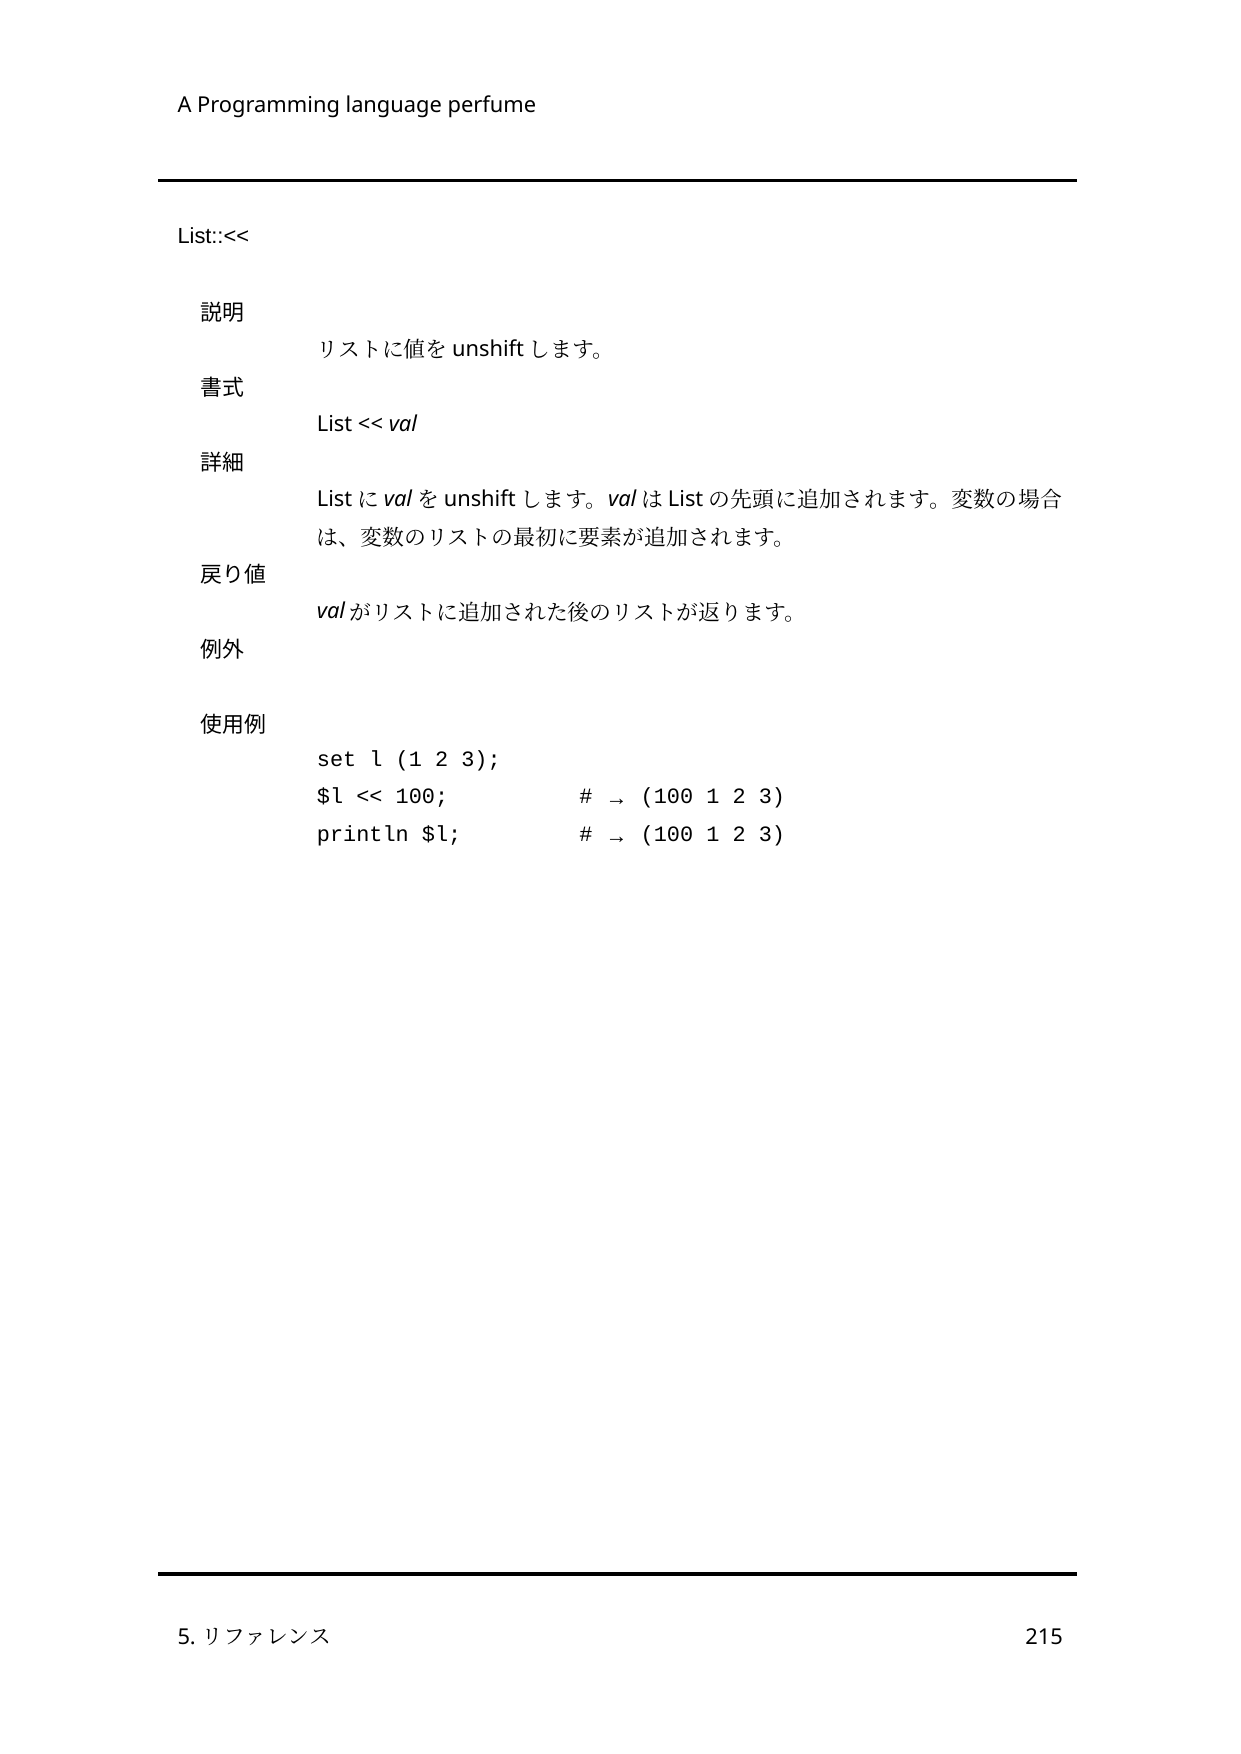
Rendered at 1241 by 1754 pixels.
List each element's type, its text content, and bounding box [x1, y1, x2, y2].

table_cell 使用例 [200, 704, 317, 854]
table_cell [317, 629, 1063, 704]
table_cell 書式 [200, 367, 317, 442]
table_cell 詳細 [200, 442, 317, 554]
table_cell 戻り値 [200, 554, 317, 629]
table_cell set l (1 2 3); $l << 100; # → (100 1 2 3) println $l; # → (100 1 2 3) [317, 704, 1063, 854]
table_cell 例外 [200, 629, 317, 704]
table_cell List << val [317, 367, 1063, 442]
table_cell Listにvalをunshiftします。valはListの先頭に追加されます。変数の場合は、変数のリストの最初に要素が追加されます。 [317, 442, 1063, 554]
table_cell valがリストに追加された後のリストが返ります。 [317, 554, 1063, 629]
subtitle List::<< [177, 217, 1063, 254]
table_header 説明 [200, 292, 317, 367]
table_header リストに値をunshiftします。 [317, 292, 1063, 367]
